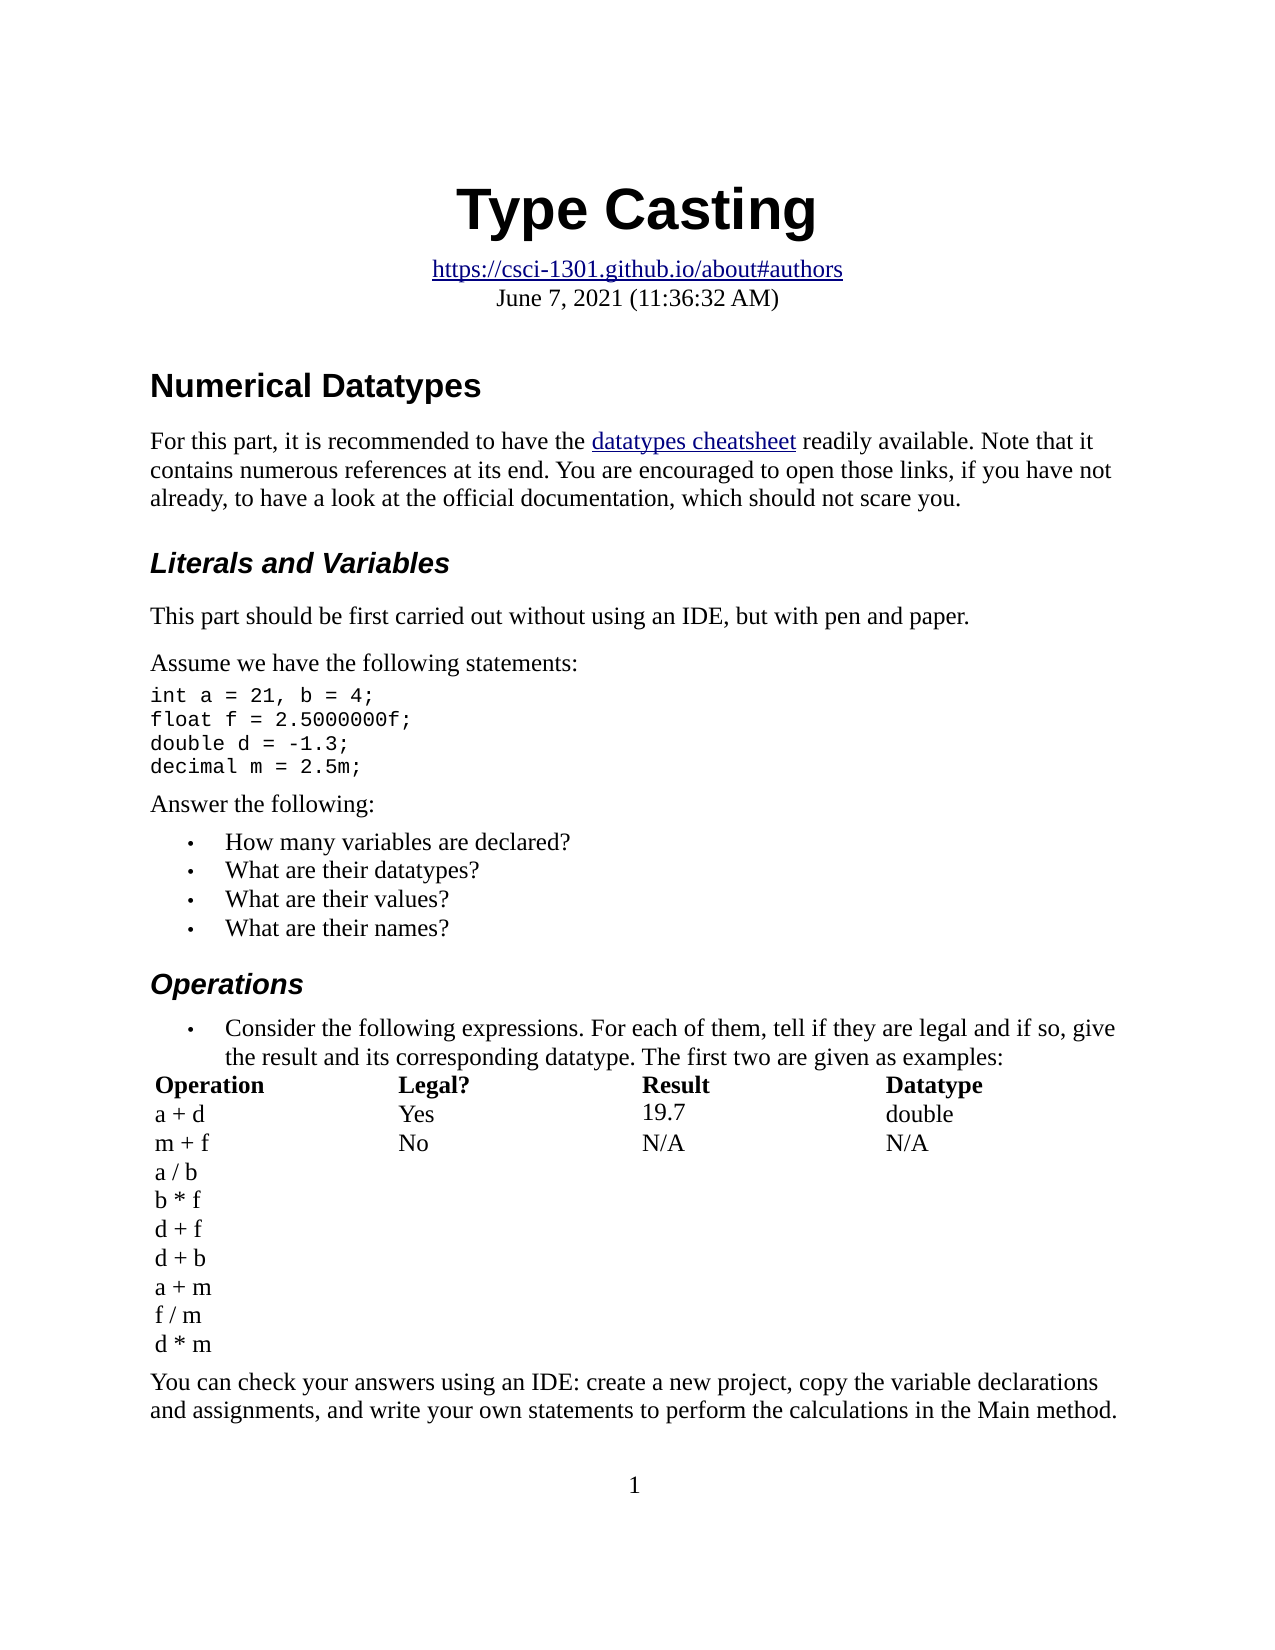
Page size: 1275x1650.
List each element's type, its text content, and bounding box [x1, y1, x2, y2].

table_cell d + b [150, 1243, 394, 1272]
table_cell d + f [150, 1214, 394, 1243]
list What are their datatypes? [187, 856, 1125, 884]
list What are their values? [187, 884, 1125, 913]
text double d = -1.3; [150, 733, 1125, 756]
table_cell [881, 1185, 1125, 1214]
table_cell b * f [150, 1185, 394, 1214]
text float f = 2.5000000f; [150, 709, 1125, 733]
text For this part, it is recommended to have the datatypes cheatsheet readily available. Note that it contains numerous references at its end. You are encouraged to open those links, if you have not already, to have a look at the official documentation, which should not scare you. [150, 426, 1125, 512]
table_cell m + f [150, 1128, 394, 1157]
table_cell [638, 1099, 881, 1128]
table_cell [638, 1329, 881, 1358]
table_cell [881, 1243, 1125, 1272]
subtitle Numerical Datatypes [150, 366, 1125, 404]
table_cell [394, 1329, 637, 1358]
text Assume we have the following statements: [150, 648, 1125, 677]
table_cell [394, 1185, 637, 1214]
table_cell [881, 1214, 1125, 1243]
table_cell [638, 1272, 881, 1300]
text int a = 21, b = 4; [150, 686, 1125, 709]
table_cell [881, 1272, 1125, 1300]
text Answer the following: [150, 789, 1125, 818]
table_cell No [394, 1128, 637, 1157]
title Type Casting [150, 175, 1125, 242]
table_cell N/A [881, 1128, 1125, 1157]
text decimal m = 2.5m; [150, 756, 1125, 780]
table_cell [881, 1157, 1125, 1185]
list How many variables are declared? [187, 827, 1125, 856]
table_cell a + m [150, 1272, 394, 1300]
text June 7, 2021 (11:36:32 AM) [150, 283, 1125, 312]
table_cell [638, 1300, 881, 1329]
table_header Result [638, 1070, 881, 1099]
table_header Datatype [881, 1070, 1125, 1099]
table_cell N/A [638, 1128, 881, 1157]
subtitle Operations [150, 967, 1125, 1000]
table_cell [881, 1300, 1125, 1329]
table_cell a / b [150, 1157, 394, 1185]
text This part should be first carried out without using an IDE, but with pen and paper. [150, 601, 1125, 630]
table_cell [638, 1243, 881, 1272]
table_cell [394, 1300, 637, 1329]
subtitle Literals and Variables [150, 546, 1125, 580]
table_cell [394, 1272, 637, 1300]
table_cell a + d [150, 1099, 394, 1128]
table_cell [394, 1214, 637, 1243]
table_cell Yes [394, 1099, 637, 1128]
table_cell [638, 1214, 881, 1243]
list What are their names? [187, 913, 1125, 942]
table_cell [394, 1243, 637, 1272]
text You can check your answers using an IDE: create a new project, copy the variable declarations and assignments, and write your own statements to perform the calculations in the Main method. [150, 1367, 1125, 1424]
table_header Operation [150, 1070, 394, 1099]
table_header Legal? [394, 1070, 637, 1099]
table_cell [881, 1329, 1125, 1358]
table_cell [638, 1157, 881, 1185]
table_cell [394, 1157, 637, 1185]
text https://csci-1301.github.io/about#authors [150, 254, 1125, 283]
table_cell f / m [150, 1300, 394, 1329]
table_cell double [881, 1099, 1125, 1128]
table_cell [638, 1185, 881, 1214]
list Consider the following expressions. For each of them, tell if they are legal and if so, give the result and its corresponding datatype. The first two are given as examples: [187, 1013, 1125, 1070]
table_cell d * m [150, 1329, 394, 1358]
